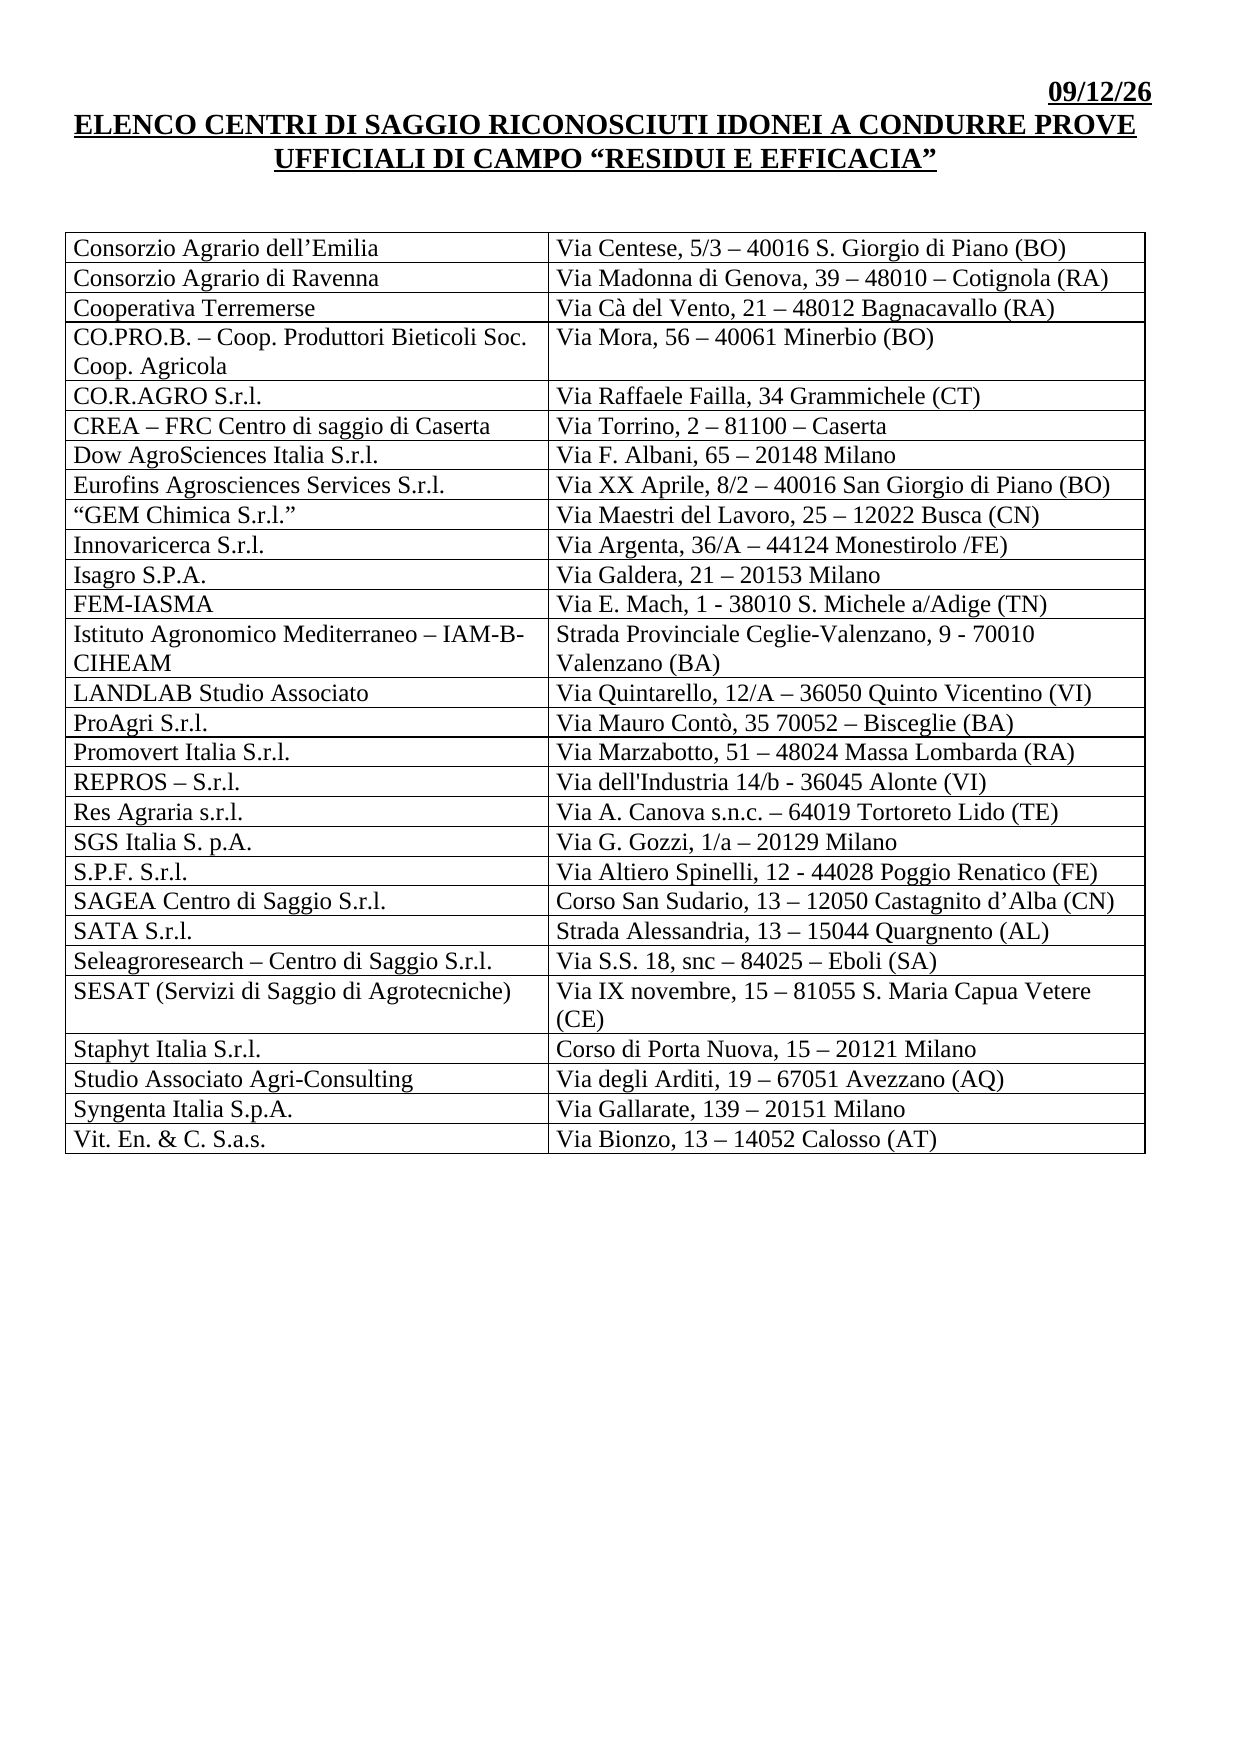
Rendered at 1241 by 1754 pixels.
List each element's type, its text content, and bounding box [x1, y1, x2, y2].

table_cell S.P.F. S.r.l. [66, 857, 548, 885]
table_cell FEM-IASMA [66, 590, 548, 618]
table_cell Cooperativa Terremerse [66, 293, 548, 321]
table_cell Via Quintarello, 12/A – 36050 Quinto Vicentino (VI) [549, 678, 1144, 707]
table_cell Studio Associato Agri-Consulting [66, 1064, 548, 1093]
table_cell Via Galdera, 21 – 20153 Milano [549, 560, 1144, 588]
table_cell Consorzio Agrario dell’Emilia [66, 233, 548, 262]
table_cell Via Centese, 5/3 – 40016 S. Giorgio di Piano (BO) [549, 233, 1144, 262]
table_cell CO.R.AGRO S.r.l. [66, 381, 548, 410]
table_cell Via Mora, 56 – 40061 Minerbio (BO) [549, 323, 1144, 380]
table_cell ProAgri S.r.l. [66, 708, 548, 736]
table_cell Isagro S.P.A. [66, 560, 548, 588]
table_cell Via Marzabotto, 51 – 48024 Massa Lombarda (RA) [549, 738, 1144, 766]
table_cell Via Gallarate, 139 – 20151 Milano [549, 1094, 1144, 1123]
table_cell CREA – FRC Centro di saggio di Caserta [66, 411, 548, 439]
table_cell SESAT (Servizi di Saggio di Agrotecniche) [66, 976, 548, 1033]
table_cell Consorzio Agrario di Ravenna [66, 263, 548, 292]
table_cell Vit. En. & C. S.a.s. [66, 1124, 548, 1152]
table_cell Seleagroresearch – Centro di Saggio S.r.l. [66, 946, 548, 975]
table_cell Syngenta Italia S.p.A. [66, 1094, 548, 1123]
table_cell Via XX Aprile, 8/2 – 40016 San Giorgio di Piano (BO) [549, 470, 1144, 499]
table_cell Eurofins Agrosciences Services S.r.l. [66, 470, 548, 499]
table_cell Strada Alessandria, 13 – 15044 Quargnento (AL) [549, 916, 1144, 945]
table_cell Via E. Mach, 1 - 38010 S. Michele a/Adige (TN) [549, 590, 1144, 618]
table_cell Innovaricerca S.r.l. [66, 530, 548, 559]
table_cell Via Mauro Contò, 35 70052 – Bisceglie (BA) [549, 708, 1144, 736]
table_cell Corso di Porta Nuova, 15 – 20121 Milano [549, 1034, 1144, 1063]
table_cell Via Bionzo, 13 – 14052 Calosso (AT) [549, 1124, 1144, 1152]
table_cell Via A. Canova s.n.c. – 64019 Tortoreto Lido (TE) [549, 797, 1144, 826]
table_cell Via Maestri del Lavoro, 25 – 12022 Busca (CN) [549, 500, 1144, 529]
table_cell SAGEA Centro di Saggio S.r.l. [66, 886, 548, 915]
table_cell Via Argenta, 36/A – 44124 Monestirolo /FE) [549, 530, 1144, 559]
table_cell “GEM Chimica S.r.l.” [66, 500, 548, 529]
table_cell Via IX novembre, 15 – 81055 S. Maria Capua Vetere (CE) [549, 976, 1144, 1033]
table_cell Via degli Arditi, 19 – 67051 Avezzano (AQ) [549, 1064, 1144, 1093]
table_cell Via F. Albani, 65 – 20148 Milano [549, 441, 1144, 469]
table_cell Res Agraria s.r.l. [66, 797, 548, 826]
table_cell Via dell'Industria 14/b - 36045 Alonte (VI) [549, 767, 1144, 796]
table_cell SATA S.r.l. [66, 916, 548, 945]
table_cell Via Altiero Spinelli, 12 - 44028 Poggio Renatico (FE) [549, 857, 1144, 885]
table_cell Via Raffaele Failla, 34 Grammichele (CT) [549, 381, 1144, 410]
table_cell Via S.S. 18, snc – 84025 – Eboli (SA) [549, 946, 1144, 975]
table_cell Corso San Sudario, 13 – 12050 Castagnito d’Alba (CN) [549, 886, 1144, 915]
table_cell Via Cà del Vento, 21 – 48012 Bagnacavallo (RA) [549, 293, 1144, 321]
table_cell REPROS – S.r.l. [66, 767, 548, 796]
table_cell Promovert Italia S.r.l. [66, 738, 548, 766]
table_cell Via Madonna di Genova, 39 – 48010 – Cotignola (RA) [549, 263, 1144, 292]
table_cell Via Torrino, 2 – 81100 – Caserta [549, 411, 1144, 439]
table_cell LANDLAB Studio Associato [66, 678, 548, 707]
table_cell Dow AgroSciences Italia S.r.l. [66, 441, 548, 469]
table_cell Staphyt Italia S.r.l. [66, 1034, 548, 1063]
table_cell Via G. Gozzi, 1/a – 20129 Milano [549, 827, 1144, 856]
table_cell SGS Italia S. p.A. [66, 827, 548, 856]
table_cell CO.PRO.B. – Coop. Produttori Bieticoli Soc. Coop. Agricola [66, 323, 548, 380]
table_cell Istituto Agronomico Mediterraneo – IAM-B-CIHEAM [66, 619, 548, 677]
table_cell Strada Provinciale Ceglie-Valenzano, 9 - 70010 Valenzano (BA) [549, 619, 1144, 677]
